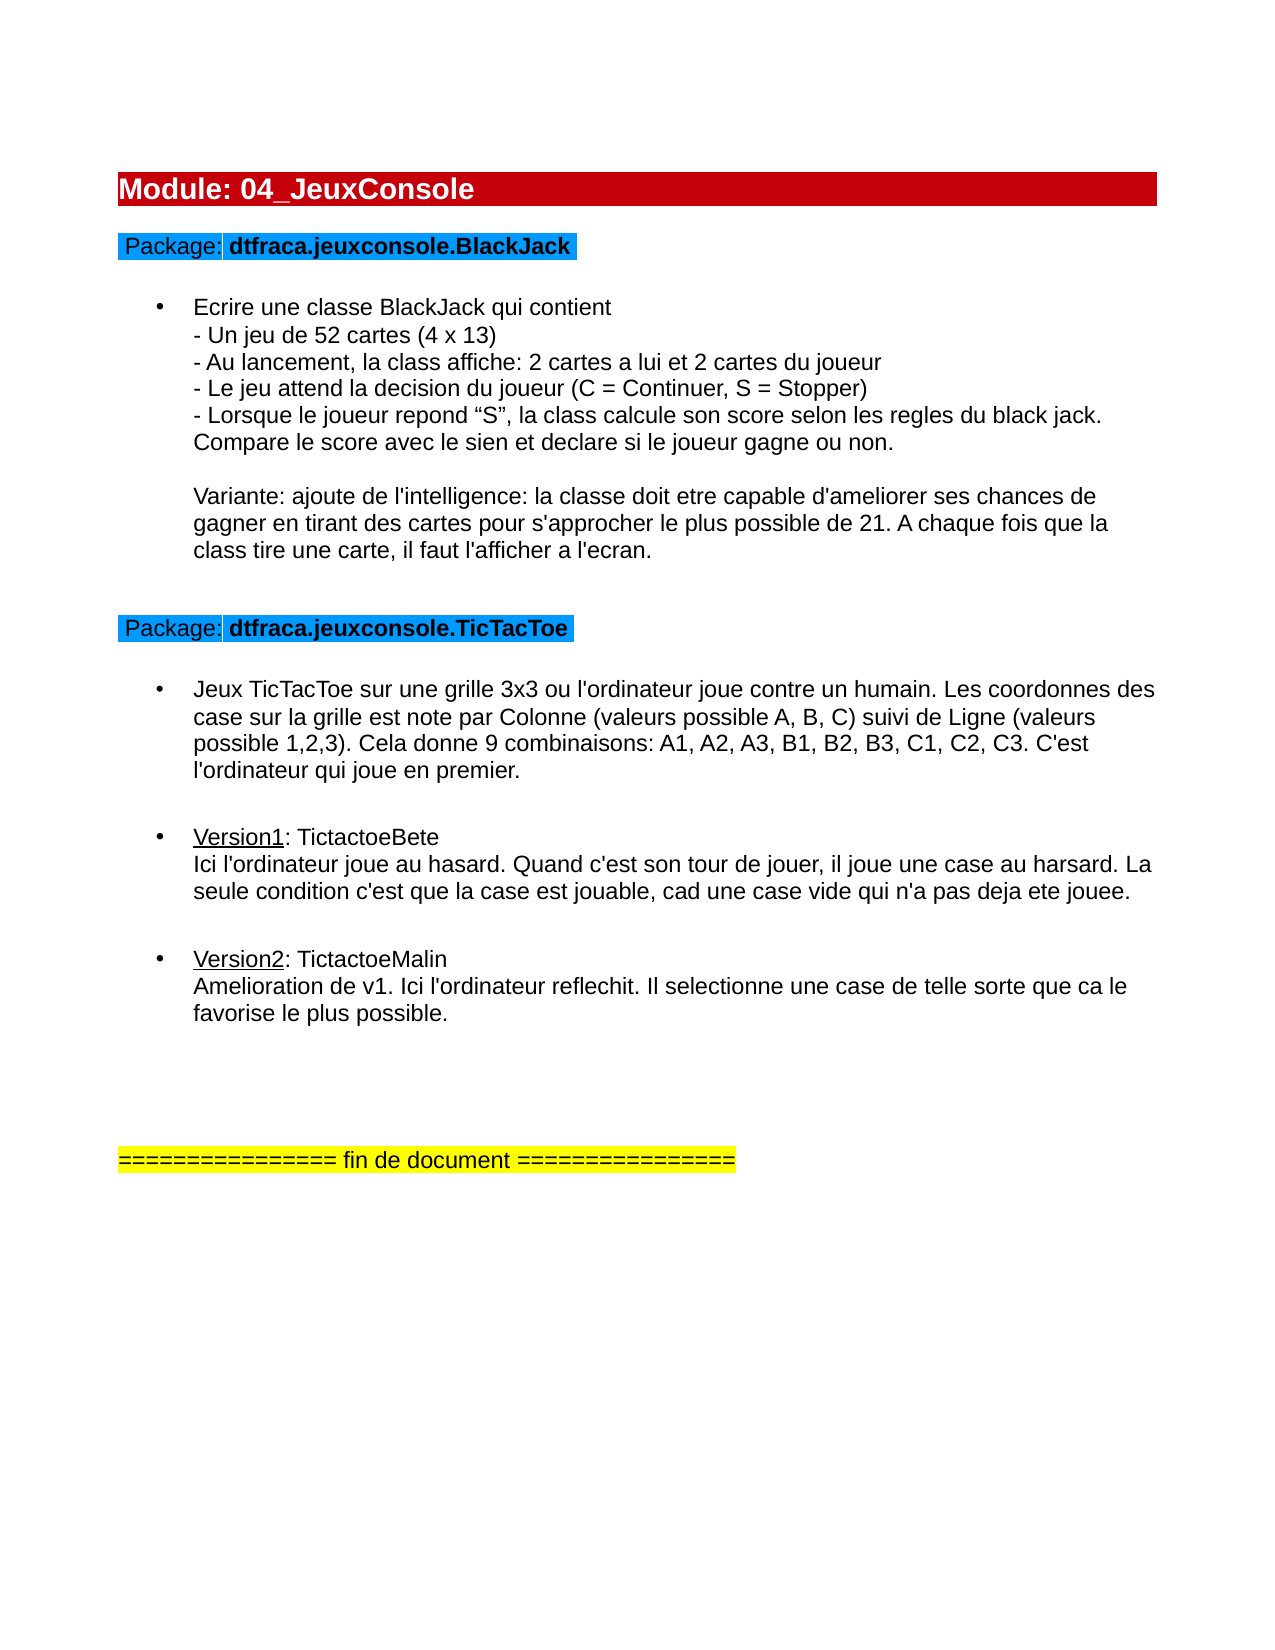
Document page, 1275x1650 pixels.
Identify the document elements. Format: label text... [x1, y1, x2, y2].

list Jeux TicTacToe sur une grille 3x3 ou l'ordinateur joue contre un humain. Les coordonnes des case sur la grille est note par Colonne (valeurs possible A, B, C) suivi de Ligne (valeurs possible 1,2,3). Cela donne 9 combinaisons: A1, A2, A3, B1, B2, B3, C1, C2, C3. C'est l'ordinateur qui joue en premier. [156, 676, 1157, 810]
list Version1: TictactoeBete Ici l'ordinateur joue au hasard. Quand c'est son tour de jouer, il joue une case au harsard. La seule condition c'est que la case est jouable, cad une case vide qui n'a pas deja ete jouee. [156, 823, 1157, 933]
text ================ fin de document ================ [118, 1146, 1157, 1173]
list Ecrire une classe BlackJack qui contient - Un jeu de 52 cartes (4 x 13) - Au lancement, la class affiche: 2 cartes a lui et 2 cartes du joueur - Le jeu attend la decision du joueur (C = Continuer, S = Stopper) - Lorsque le joueur repond “S”, la class calcule son score selon les regles du black jack. Compare le score avec le sien et declare si le joueur gagne ou non. Variante: ajoute de l'intelligence: la classe doit etre capable d'ameliorer ses chances de gagner en tirant des cartes pour s'approcher le plus possible de 21. A chaque fois que la class tire une carte, il faut l'afficher a l'ecran. [156, 294, 1157, 563]
text Package: dtfraca.jeuxconsole.BlackJack [118, 233, 1157, 260]
text Module: 04_JeuxConsole [118, 172, 1157, 206]
list Version2: TictactoeMalin Amelioration de v1. Ici l'ordinateur reflechit. Il selectionne une case de telle sorte que ca le favorise le plus possible. [156, 945, 1157, 1055]
text Package: dtfraca.jeuxconsole.TicTacToe [118, 615, 1157, 642]
